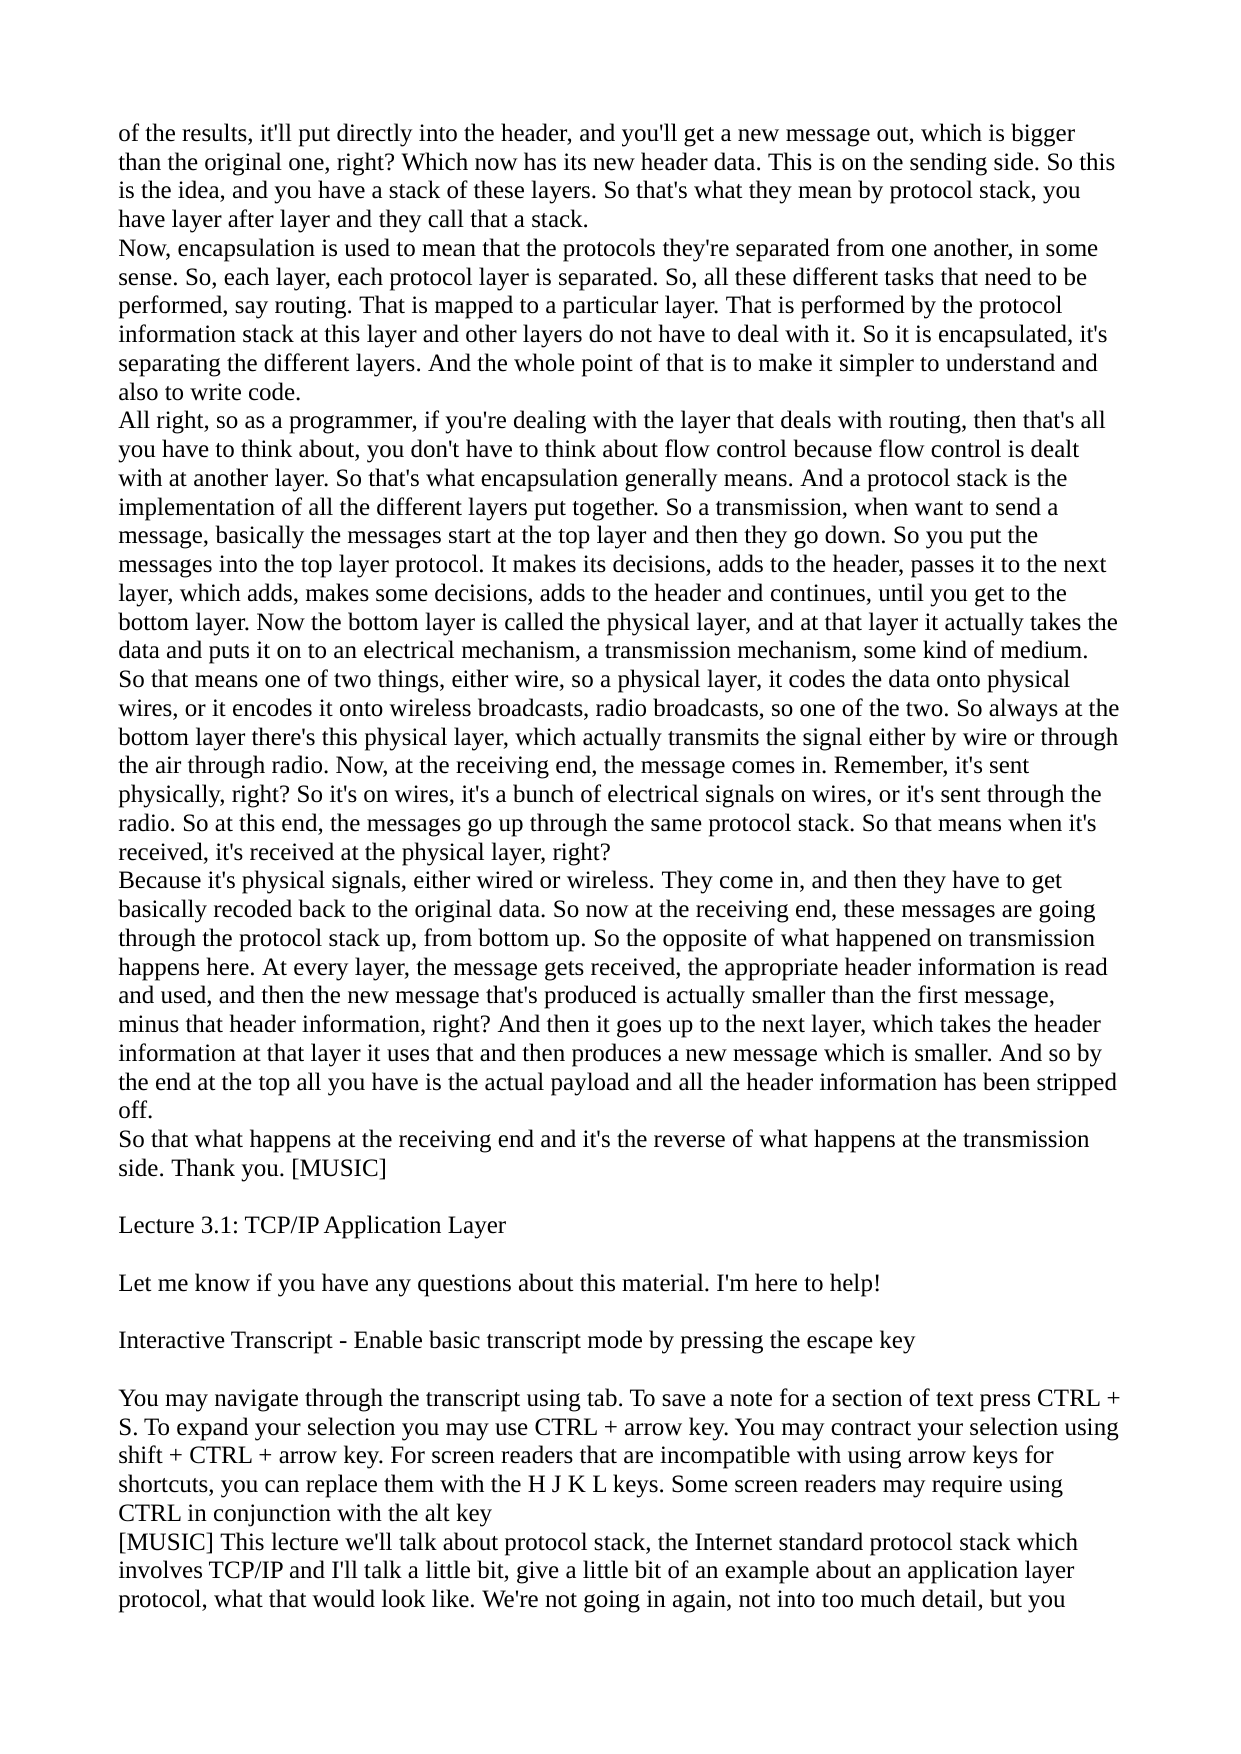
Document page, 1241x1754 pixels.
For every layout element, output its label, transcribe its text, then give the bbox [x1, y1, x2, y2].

text ​Because it's physical signals, either wired or wireless. ​They come in, ​and then they have to get basically recoded back to the original data. ​So now at the receiving end, ​these messages are going through the protocol stack up, from bottom up. ​So the opposite of what happened on transmission happens here. ​At every layer, the message gets received, the appropriate header ​information is read and used, and then the new message that's produced is actually ​smaller than the first message, minus that header information, right? ​And then it goes up to the next layer, which takes the header information ​at that layer it uses that and then produces a new message which is smaller. ​And so by the end at the top all you have is the actual payload and ​all the header information has been stripped off. [118, 866, 1122, 1124]
text Interactive Transcript - Enable basic transcript mode by pressing the escape key [118, 1326, 1122, 1354]
text You may navigate through the transcript using tab. To save a note for a section of text press CTRL + S. To expand your selection you may use CTRL + arrow key. You may contract your selection using shift + CTRL + arrow key. For screen readers that are incompatible with using arrow keys for shortcuts, you can replace them with the H J K L keys. Some screen readers may require using CTRL in conjunction with the alt key [118, 1383, 1122, 1527]
text of the results, it'll put directly into the header, ​and you'll get a new message out, which is bigger than the original one, right? ​Which now has its new header data. ​This is on the sending side. ​So this is the idea, and you have a stack of these layers. ​So that's what they mean by protocol stack, you have layer after layer and ​they call that a stack. [118, 118, 1122, 233]
text ​So that means one of two things, either wire, so ​a physical layer, it codes the data onto physical wires, or ​it encodes it onto wireless broadcasts, radio broadcasts, so one of the two. ​So always at the bottom layer there's this physical layer, ​which actually transmits the signal either by wire or through the air through radio. ​Now, at the receiving end, the message comes in. ​Remember, it's sent physically, right? ​So it's on wires, it's a bunch of electrical signals on wires, or ​it's sent through the radio. ​So at this end, the messages go up through the same protocol stack. ​So that means when it's received, it's received at the physical layer, right? [118, 664, 1122, 866]
text ​Now, encapsulation is used to mean that the protocols ​they're separated from one another, in some sense. ​So, each layer, each protocol layer is separated. ​So, all these different tasks that need to be performed, say routing. ​That is mapped to a particular layer. ​That is performed by the protocol information stack at this layer and ​other layers do not have to deal with it. ​So it is encapsulated, it's separating the different layers. ​And the whole point of that is to make it simpler to understand and ​also to write code. [118, 233, 1122, 406]
text ​So that what happens at the receiving end and ​it's the reverse of what happens at the transmission side. ​Thank you. ​[MUSIC] [118, 1124, 1122, 1182]
text ​All right, so as a programmer, if you're dealing with the layer that deals with ​routing, then that's all you have to think about, you don't have to think about flow ​control because flow control is dealt with at another layer. ​So that's what encapsulation generally means. ​And a protocol stack is the implementation of all the different layers put together. ​So a transmission, when want to send a message, ​basically the messages start at the top layer and then they go down. ​So you put the messages into the top layer protocol. ​It makes its decisions, adds to the header, passes it to the next layer, ​which adds, makes some decisions, adds to the header and ​continues, until you get to the bottom layer. ​Now the bottom layer is called the physical layer, and ​at that layer it actually takes the data and puts it on to an electrical ​mechanism, a transmission mechanism, some kind of medium. [118, 406, 1122, 664]
text Lecture 3.1: TCP/IP Application Layer [118, 1211, 1122, 1239]
text Let me know if you have any questions about this material. I'm here to help! [118, 1268, 1122, 1297]
text ​[MUSIC] ​This lecture we'll talk about protocol stack, the Internet standard protocol ​stack which involves TCP/IP and I'll talk a little bit, give a little bit of ​an example about an application layer protocol, what that would look like. ​We're not going in again, not into too much detail, but you [118, 1527, 1122, 1613]
text ​ [118, 1297, 1122, 1326]
